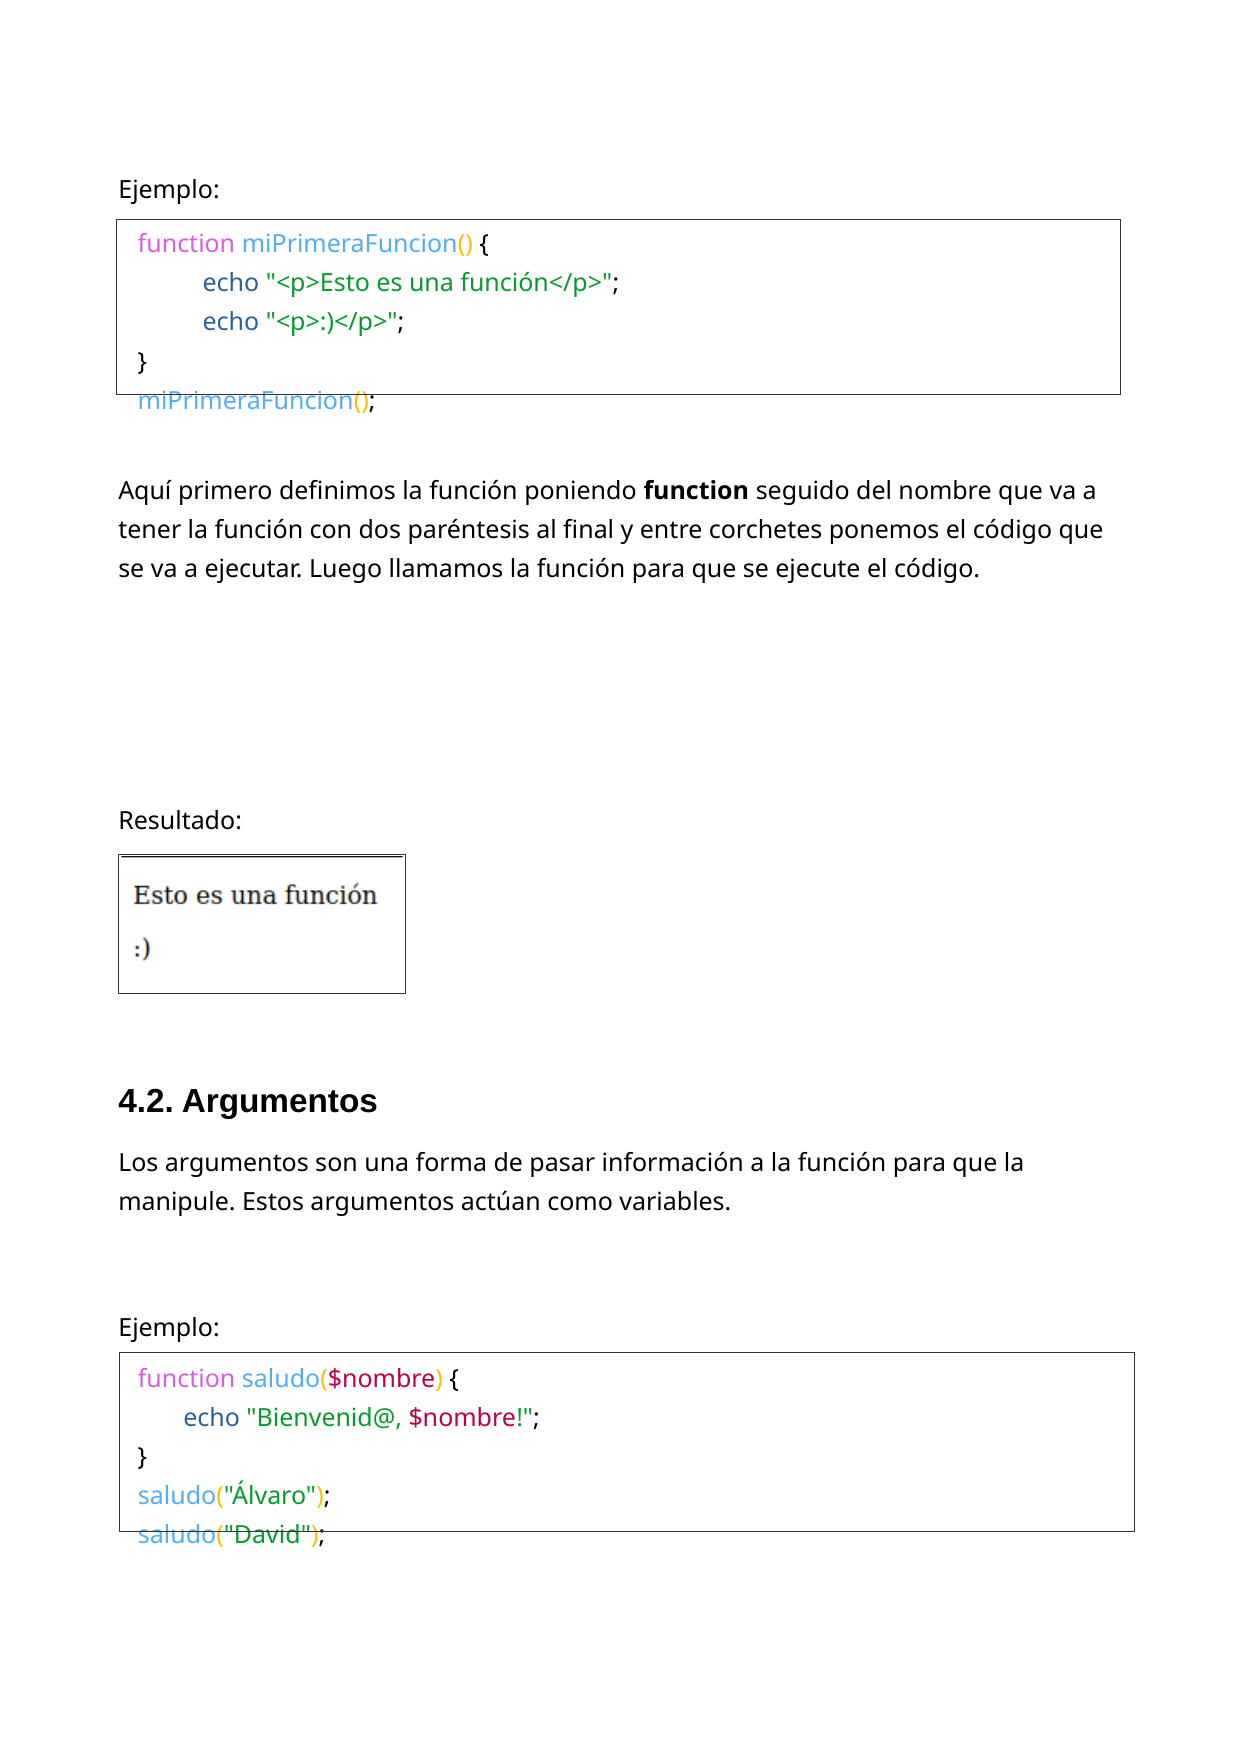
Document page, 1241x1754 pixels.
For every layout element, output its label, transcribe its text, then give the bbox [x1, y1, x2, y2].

text saludo("David"); [118, 1517, 1122, 1551]
text miPrimeraFuncion(); [118, 382, 1122, 416]
picture [121, 856, 403, 990]
text saludo("Álvaro"); [120, 1478, 1122, 1512]
text } [120, 1439, 1122, 1473]
text echo "Bienvenid@, $nombre!"; [120, 1399, 1122, 1433]
text function miPrimeraFuncion() { [118, 226, 1120, 260]
text echo "<p>:)</p>"; [118, 304, 1120, 338]
text Ejemplo: [118, 172, 1122, 206]
text Los argumentos son una forma de pasar información a la función para que la manipule. Estos argumentos actúan como variables. [118, 1144, 1122, 1217]
text echo "<p>Esto es una función</p>"; [118, 265, 1120, 299]
text Resultado: [118, 802, 1122, 837]
subtitle 4.2. Argumentos [118, 1081, 1122, 1120]
text } [118, 343, 1120, 377]
text function saludo($nombre) { [120, 1360, 1122, 1394]
text Ejemplo: [118, 1309, 1122, 1343]
text Aquí primero definimos la función poniendo function seguido del nombre que va a tener la función con dos paréntesis al final y entre corchetes ponemos el código que se va a ejecutar. Luego llamamos la función para que se ejecute el código. [118, 472, 1122, 585]
